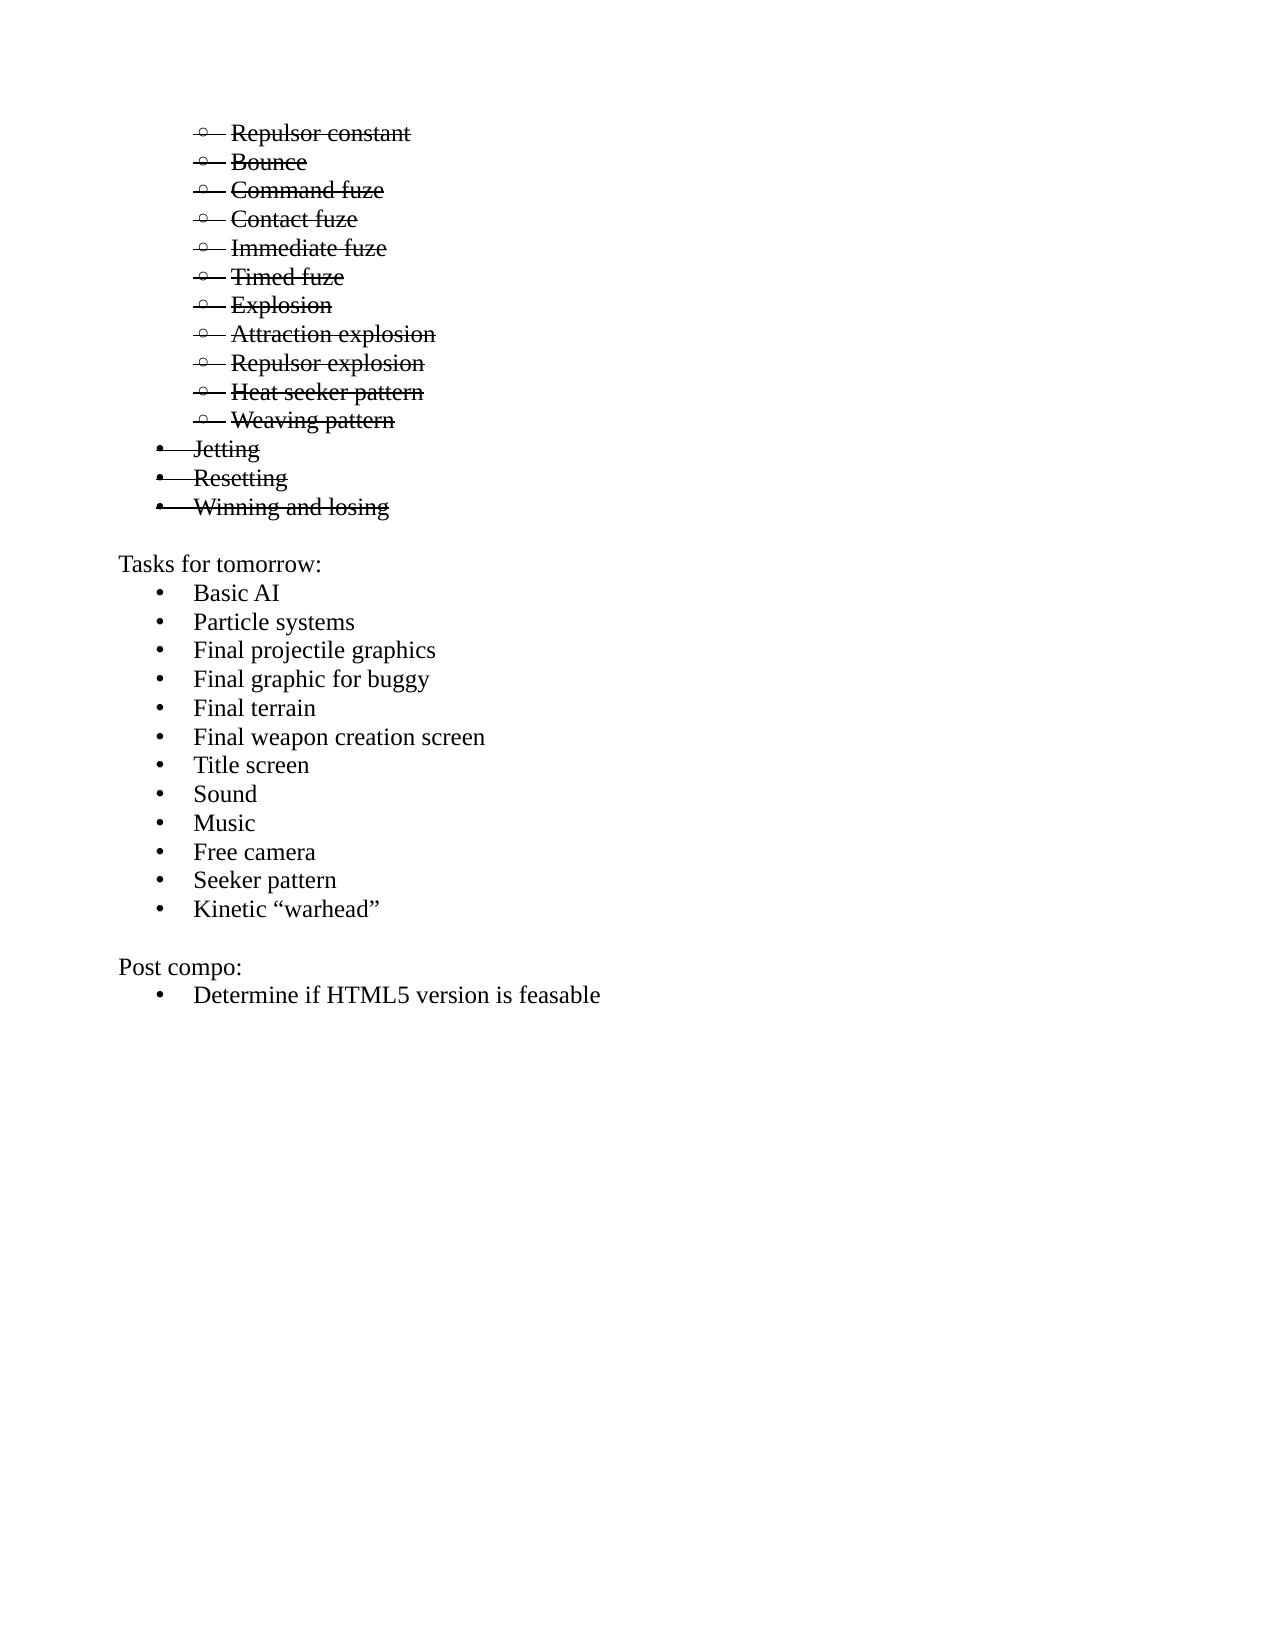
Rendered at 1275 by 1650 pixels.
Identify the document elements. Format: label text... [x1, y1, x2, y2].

list Attraction explosion [193, 319, 1157, 348]
list Title screen [156, 751, 1157, 779]
list Timed fuze [193, 262, 1157, 291]
list Explosion [193, 291, 1157, 319]
list Repulsor explosion [193, 348, 1157, 377]
list Final terrain [156, 693, 1157, 722]
list Kinetic “warhead” [156, 894, 1157, 923]
list Bounce [193, 147, 1157, 176]
list Determine if HTML5 version is feasable [156, 981, 1157, 1009]
list Sound [156, 779, 1157, 808]
list Immediate fuze [193, 233, 1157, 262]
list Final graphic for buggy [156, 664, 1157, 693]
list Heat seeker pattern [193, 377, 1157, 406]
list Resetting [156, 463, 1157, 492]
list Weaving pattern [193, 406, 1157, 434]
list Contact fuze [193, 204, 1157, 233]
list Free camera [156, 837, 1157, 866]
list Basic AI [156, 578, 1157, 607]
list Repulsor constant [193, 118, 1157, 147]
list Particle systems [156, 607, 1157, 636]
list Seeker pattern [156, 866, 1157, 894]
text Tasks for tomorrow: [118, 549, 1157, 578]
list Music [156, 808, 1157, 837]
list Final weapon creation screen [156, 722, 1157, 751]
list Winning and losing [156, 492, 1157, 521]
list Command fuze [193, 176, 1157, 204]
list Final projectile graphics [156, 636, 1157, 664]
list Jetting [156, 434, 1157, 463]
text Post compo: [118, 952, 1157, 981]
